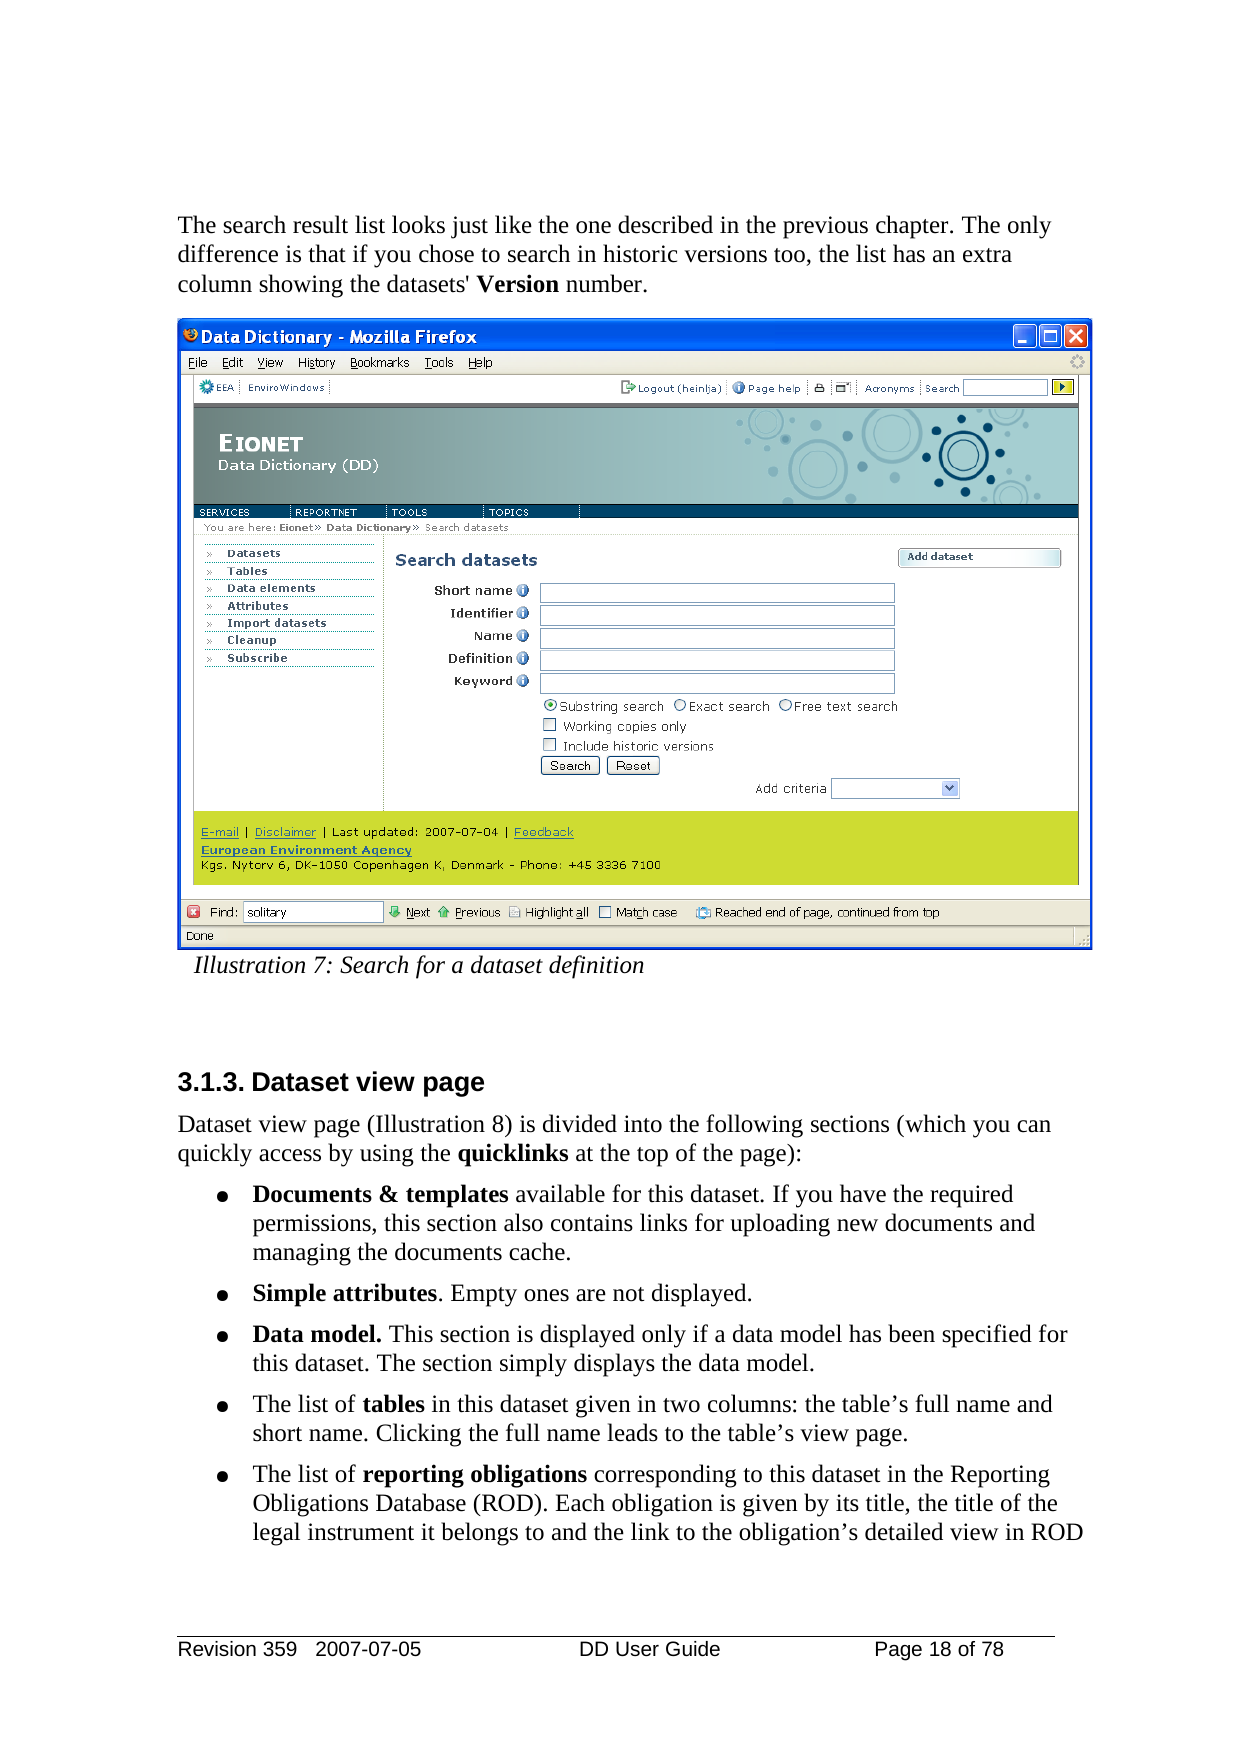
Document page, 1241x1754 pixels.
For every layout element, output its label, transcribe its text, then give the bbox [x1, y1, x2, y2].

text Illustration 7: Search for a dataset definition [194, 950, 1076, 979]
list The list of reporting obligations corresponding to this dataset in the Reporting Obligations Database (ROD). Each obligation is given by its title, the title of the legal instrument it belongs to and the link to the obligation’s detailed view in ROD [215, 1458, 1092, 1546]
text The search result list looks just like the one described in the previous chapter. The only difference is that if you chose to search in historic versions too, the list has an extra column showing the datasets' Version number. [177, 210, 1092, 297]
list Data model. This section is displayed only if a data model has been specified for this dataset. The section simply displays the data model. [215, 1319, 1092, 1377]
list The list of tables in this dataset given in two columns: the table’s full name and short name. Clicking the full name leads to the table’s view page. [215, 1389, 1092, 1447]
subtitle Dataset view page [177, 1066, 1092, 1097]
text Dataset view page (Illustration 8) is divided into the following sections (which you can quickly access by using the quicklinks at the top of the page): [177, 1109, 1092, 1167]
list Simple attributes. Empty ones are not displayed. [215, 1278, 1092, 1307]
list Documents & templates available for this dataset. If you have the required permissions, this section also contains links for uploading new documents and managing the documents cache. [215, 1179, 1092, 1266]
picture [177, 318, 1093, 950]
